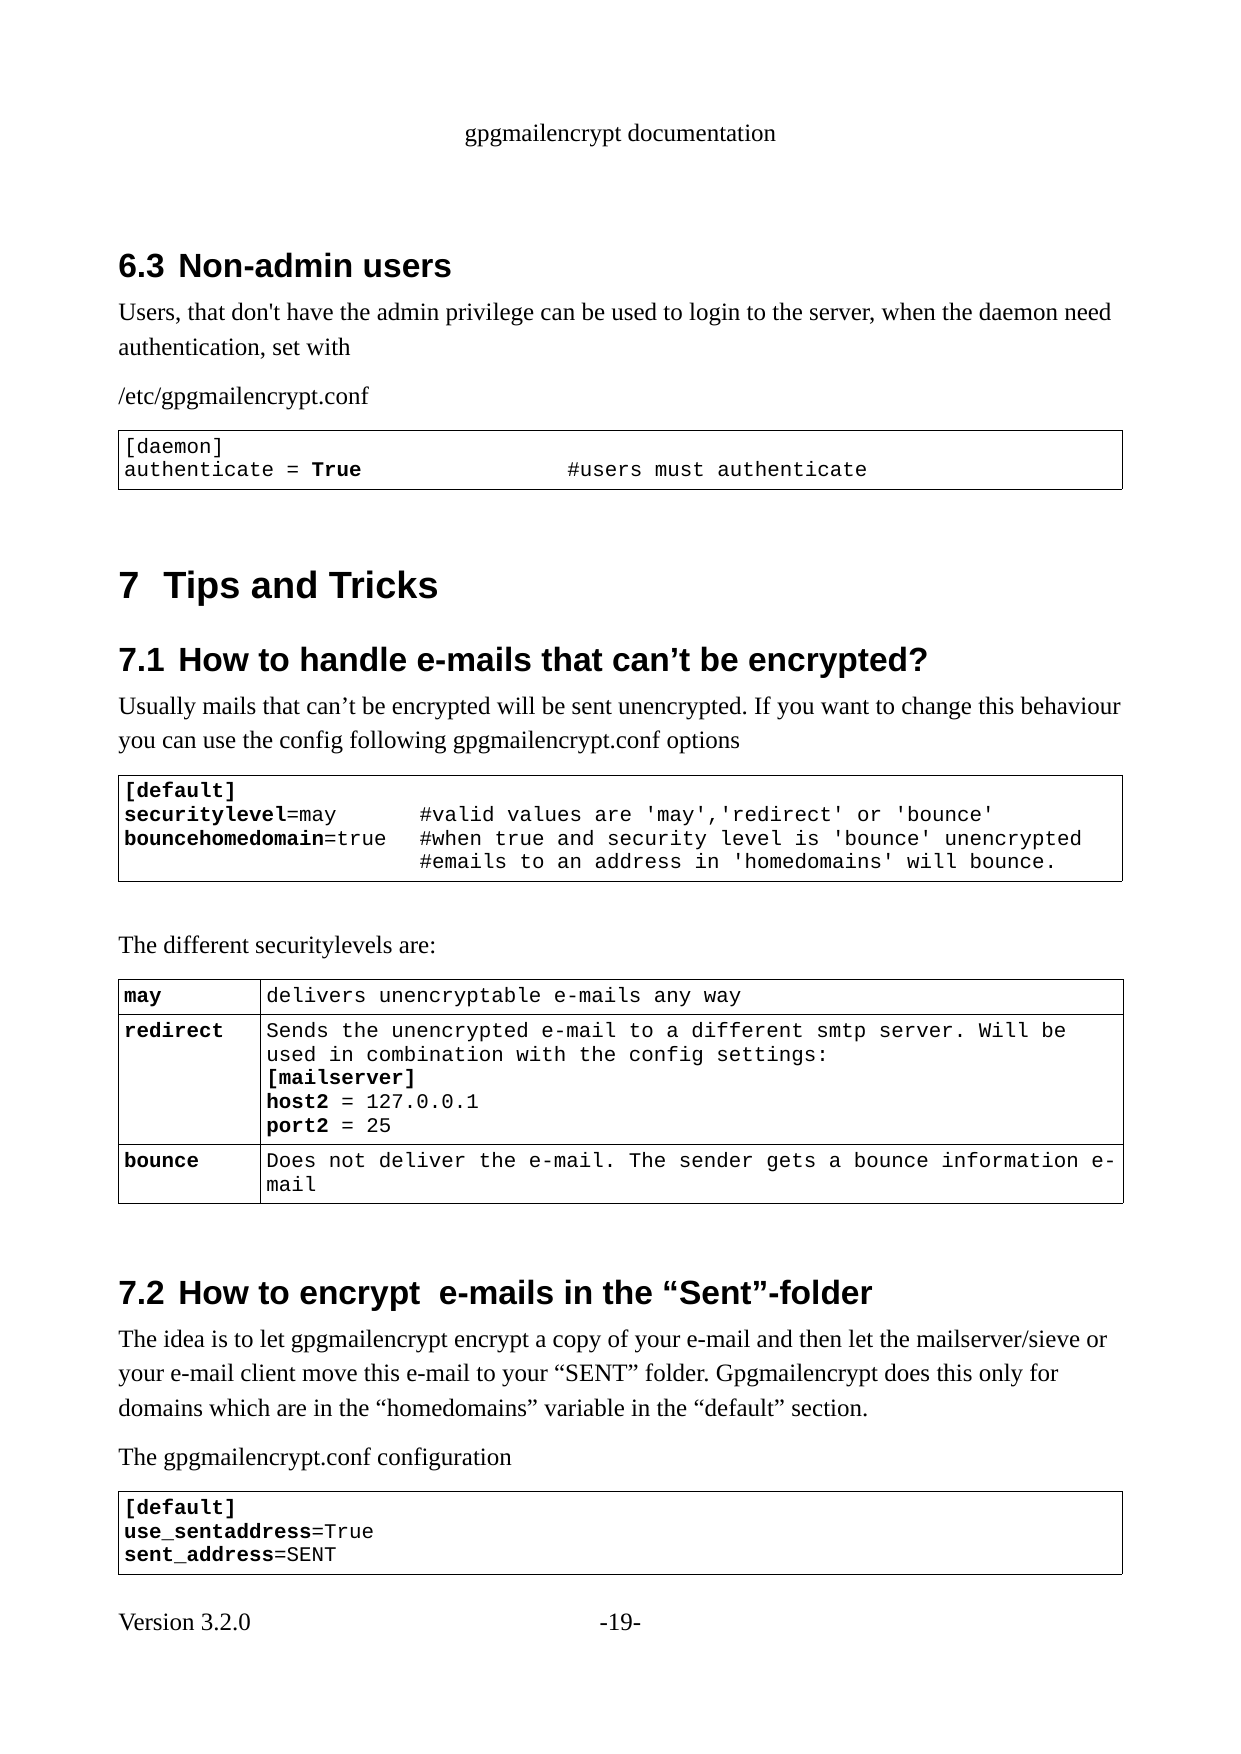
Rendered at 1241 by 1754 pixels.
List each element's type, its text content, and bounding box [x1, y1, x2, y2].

table_cell redirect [119, 1015, 260, 1144]
table_header [default] use_sentaddress=True sent_address=SENT [119, 1492, 1122, 1574]
table_header delivers unencryptable e-mails any way [261, 980, 1123, 1014]
subtitle Tips and Tricks [118, 563, 1122, 607]
text The idea is to let gpgmailencrypt encrypt a copy of your e-mail and then let the mailserver/sieve or your e-mail client move this e-mail to your “SENT” folder. Gpgmailencrypt does this only for domains which are in the “homedomains” variable in the “default” section. [118, 1324, 1122, 1422]
text The different securitylevels are: [118, 930, 1122, 959]
table_header may [119, 980, 260, 1014]
subtitle How to encrypt e-mails in the “Sent”-folder [118, 1273, 1122, 1312]
table_header [daemon] authenticate = True #users must authenticate [119, 431, 1122, 489]
table_cell bounce [119, 1145, 260, 1203]
subtitle How to handle e-mails that can’t be encrypted? [118, 640, 1122, 679]
text Users, that don't have the admin privilege can be used to login to the server, when the daemon need authentication, set with [118, 297, 1122, 361]
text /etc/gpgmailencrypt.conf [118, 381, 1122, 410]
text The gpgmailencrypt.conf configuration [118, 1442, 1122, 1471]
table_cell Does not deliver the e-mail. The sender gets a bounce information e-mail [261, 1145, 1123, 1203]
table_cell Sends the unencrypted e-mail to a different smtp server. Will be used in combination with the config settings: [mailserver] host2 = 127.0.0.1 port2 = 25 [261, 1015, 1123, 1144]
text Usually mails that can’t be encrypted will be sent unencrypted. If you want to change this behaviour you can use the config following gpgmailencrypt.conf options [118, 691, 1122, 754]
table_header [default] securitylevel=may #valid values are 'may','redirect' or 'bounce' bouncehomedomain=true #when true and security level is 'bounce' unencrypted #emails to an address in 'homedomains' will bounce. [119, 776, 1122, 881]
subtitle Non-admin users [118, 246, 1122, 285]
